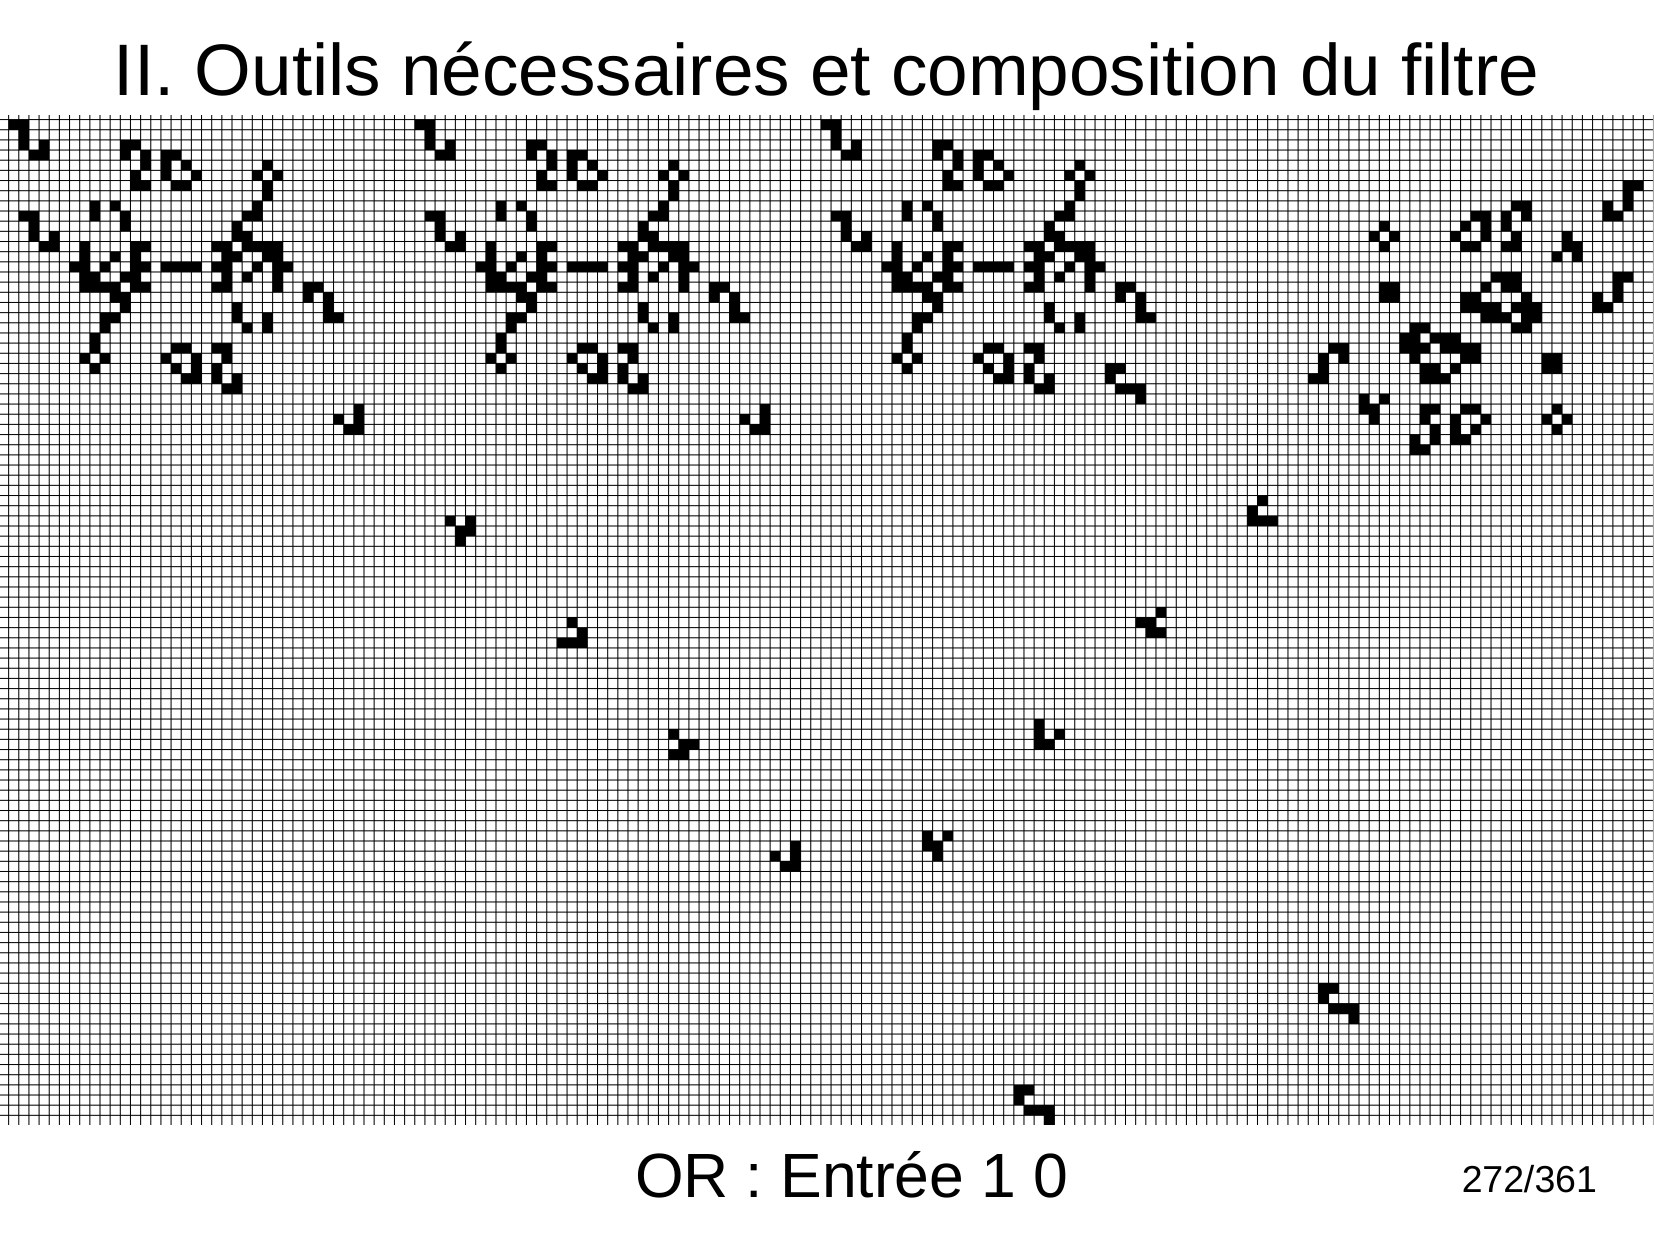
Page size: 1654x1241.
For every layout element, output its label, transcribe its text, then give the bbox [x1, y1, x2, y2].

picture [0, 115, 1654, 1125]
text_box <number>/361 [1447, 1151, 1654, 1209]
text_box OR : Entrée 1 0 [620, 1133, 1084, 1219]
title II. Outils nécessaires et composition du filtre [82, 0, 1572, 174]
